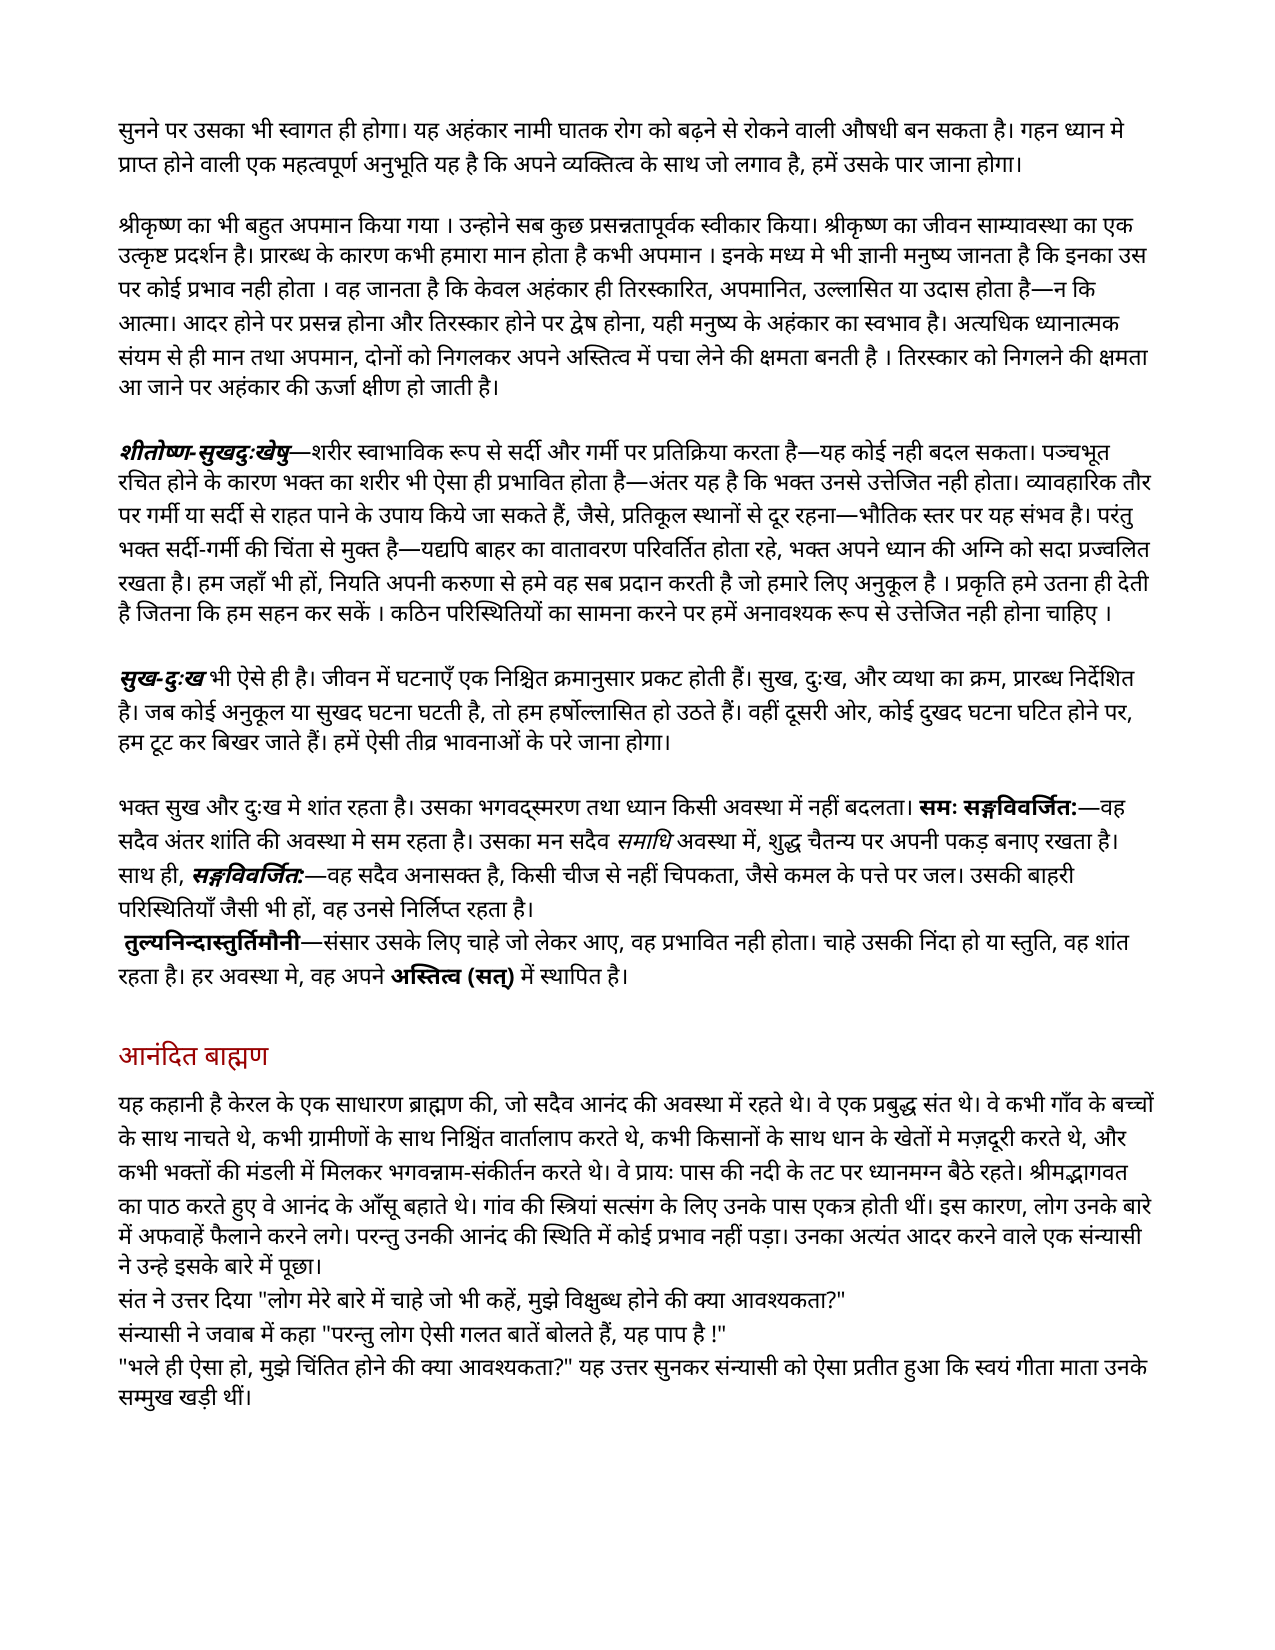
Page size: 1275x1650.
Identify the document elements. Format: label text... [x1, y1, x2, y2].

text संन्यासी ने जवाब में कहा "परन्तु लोग ऐसी गलत बातें बोलते हैं, यह पाप है !" [118, 1317, 1157, 1351]
text श्रीकृष्ण का भी बहुत अपमान किया गया । उन्होने सब कुछ प्रसन्नतापूर्वक स्वीकार किया। श्रीकृष्ण का जीवन साम्यावस्था का एक उत्कृष्ट प्रदर्शन है। प्रारब्ध के कारण कभी हमारा मान होता है कभी अपमान । इनके मध्य मे भी ज्ञानी मनुष्य जानता है कि इनका उस पर कोई प्रभाव नही होता । वह जानता है कि केवल अहंकार ही तिरस्कारित, अपमानित, उल्लासित या उदास होता है—न कि आत्मा। आदर होने पर प्रसन्न होना और तिरस्कार होने पर द्वेष होना, यही मनुष्य के अहंकार का स्वभाव है। अत्यधिक ध्यानात्मक संयम से ही मान तथा अपमान, दोनों को निगलकर अपने अस्तित्व में पचा लेने की क्षमता बनती है । तिरस्कार को निगलने की क्षमता आ जाने पर अहंकार की ऊर्जा क्षीण हो जाती है। [118, 213, 1157, 404]
text "भले ही ऐसा हो, मुझे चिंतित होने की क्या आवश्यकता?" यह उत्तर सुनकर संन्यासी को ऐसा प्रतीत हुआ कि स्वयं गीता माता उनके सम्मुख खड़ी थीं। [118, 1351, 1157, 1415]
text सुख-दुःख भी ऐसे ही है। जीवन में घटनाएँ एक निश्चित क्रमानुसार प्रकट होती हैं। सुख, दुःख, और व्यथा का क्रम, प्रारब्ध निर्देशित है। जब कोई अनुकूल या सुखद घटना घटती है, तो हम हर्षोल्लासित हो उठते हैं। वहीं दूसरी ओर, कोई दुखद घटना घटित होने पर, हम टूट कर बिखर जाते हैं। हमें ऐसी तीव्र भावनाओं के परे जाना होगा। [118, 662, 1157, 760]
text संत ने उत्तर दिया "लोग मेरे बारे में चाहे जो भी कहें, मुझे विक्षुब्ध होने की क्या आवश्यकता?" [118, 1284, 1157, 1317]
text यह कहानी है केरल के एक साधारण ब्राह्मण की, जो सदैव आनंद की अवस्था में रहते थे। वे एक प्रबुद्ध संत थे। वे कभी गाँव के बच्चों के साथ नाचते थे, कभी ग्रामीणों के साथ निश्चिंत वार्तालाप करते थे, कभी किसानों के साथ धान के खेतों मे मज़दूरी करते थे, और कभी भक्तों की मंडली में मिलकर भगवन्नाम-संकीर्तन करते थे। वे प्रायः पास की नदी के तट पर ध्यानमग्न बैठे रहते। श्रीमद्भागवत का पाठ करते हुए वे आनंद के आँसू बहाते थे। गांव की स्त्रियां सत्संग के लिए उनके पास एकत्र होती थीं। इस कारण, लोग उनके बारे में अफवाहें फैलाने करने लगे। परन्तु उनकी आनंद की स्थिति में कोई प्रभाव नहीं पड़ा। उनका अत्यंत आदर करने वाले एक संन्यासी ने उन्हे इसके बारे में पूछा। [118, 1088, 1157, 1284]
text सुनने पर उसका भी स्वागत ही होगा। यह अहंकार नामी घातक रोग को बढ़ने से रोकने वाली औषधी बन सकता है। गहन ध्यान मे प्राप्त होने वाली एक महत्वपूर्ण अनुभूति यह है कि अपने व्यक्तित्व के साथ जो लगाव है, हमें उसके पार जाना होगा। [118, 118, 1157, 182]
text शीतोष्ण-सुखदुःखेषु—शरीर स्वाभाविक रूप से सर्दी और गर्मी पर प्रतिक्रिया करता है—यह कोई नही बदल सकता। पञ्चभूत रचित होने के कारण भक्त का शरीर भी ऐसा ही प्रभावित होता है—अंतर यह है कि भक्त उनसे उत्तेजित नही होता। व्यावहारिक तौर पर गर्मी या सर्दी से राहत पाने के उपाय किये जा सकते हैं, जैसे, प्रतिकूल स्थानों से दूर रहना—भौतिक स्तर पर यह संभव है। परंतु भक्त सर्दी-गर्मी की चिंता से मुक्त है—यद्यपि बाहर का वातावरण परिवर्तित होता रहे, भक्त अपने ध्यान की अग्नि को सदा प्रज्वलित रखता है। हम जहाँ भी हों, नियति अपनी करुणा से हमे वह सब प्रदान करती है जो हमारे लिए अनुकूल है । प्रकृति हमे उतना ही देती है जितना कि हम सहन कर सकें । कठिन परिस्थितियों का सामना करने पर हमें अनावश्यक रूप से उत्तेजित नही होना चाहिए । [118, 436, 1157, 631]
text भक्त सुख और दुःख मे शांत रहता है। उसका भगवद्स्मरण तथा ध्यान किसी अवस्था में नहीं बदलता। समः सङ्गविवर्जित:—वह सदैव अंतर शांति की अवस्था मे सम रहता है। उसका मन सदैव समाधि अवस्था में, शुद्ध चैतन्य पर अपनी पकड़ बनाए रखता है। साथ ही, सङ्गविवर्जित:—वह सदैव अनासक्त है, किसी‌ चीज से नहीं चिपकता, जैसे कमल के पत्ते पर जल। उसकी बाहरी परिस्थितियाँ जैसी भी हों, वह उनसे निर्लिप्त रहता है। [118, 791, 1157, 926]
text तुल्यनिन्दास्तुर्तिमौनी—संसार उसके लिए चाहे जो लेकर आए, वह प्रभावित नही होता। चाहे उसकी निंदा हो या स्तुति, वह शांत रहता है। हर अवस्था मे, वह अपने अस्तित्व (सत्) में स्थापित है। [118, 926, 1157, 994]
subtitle आनंदित बाह्मण [118, 1041, 1157, 1076]
